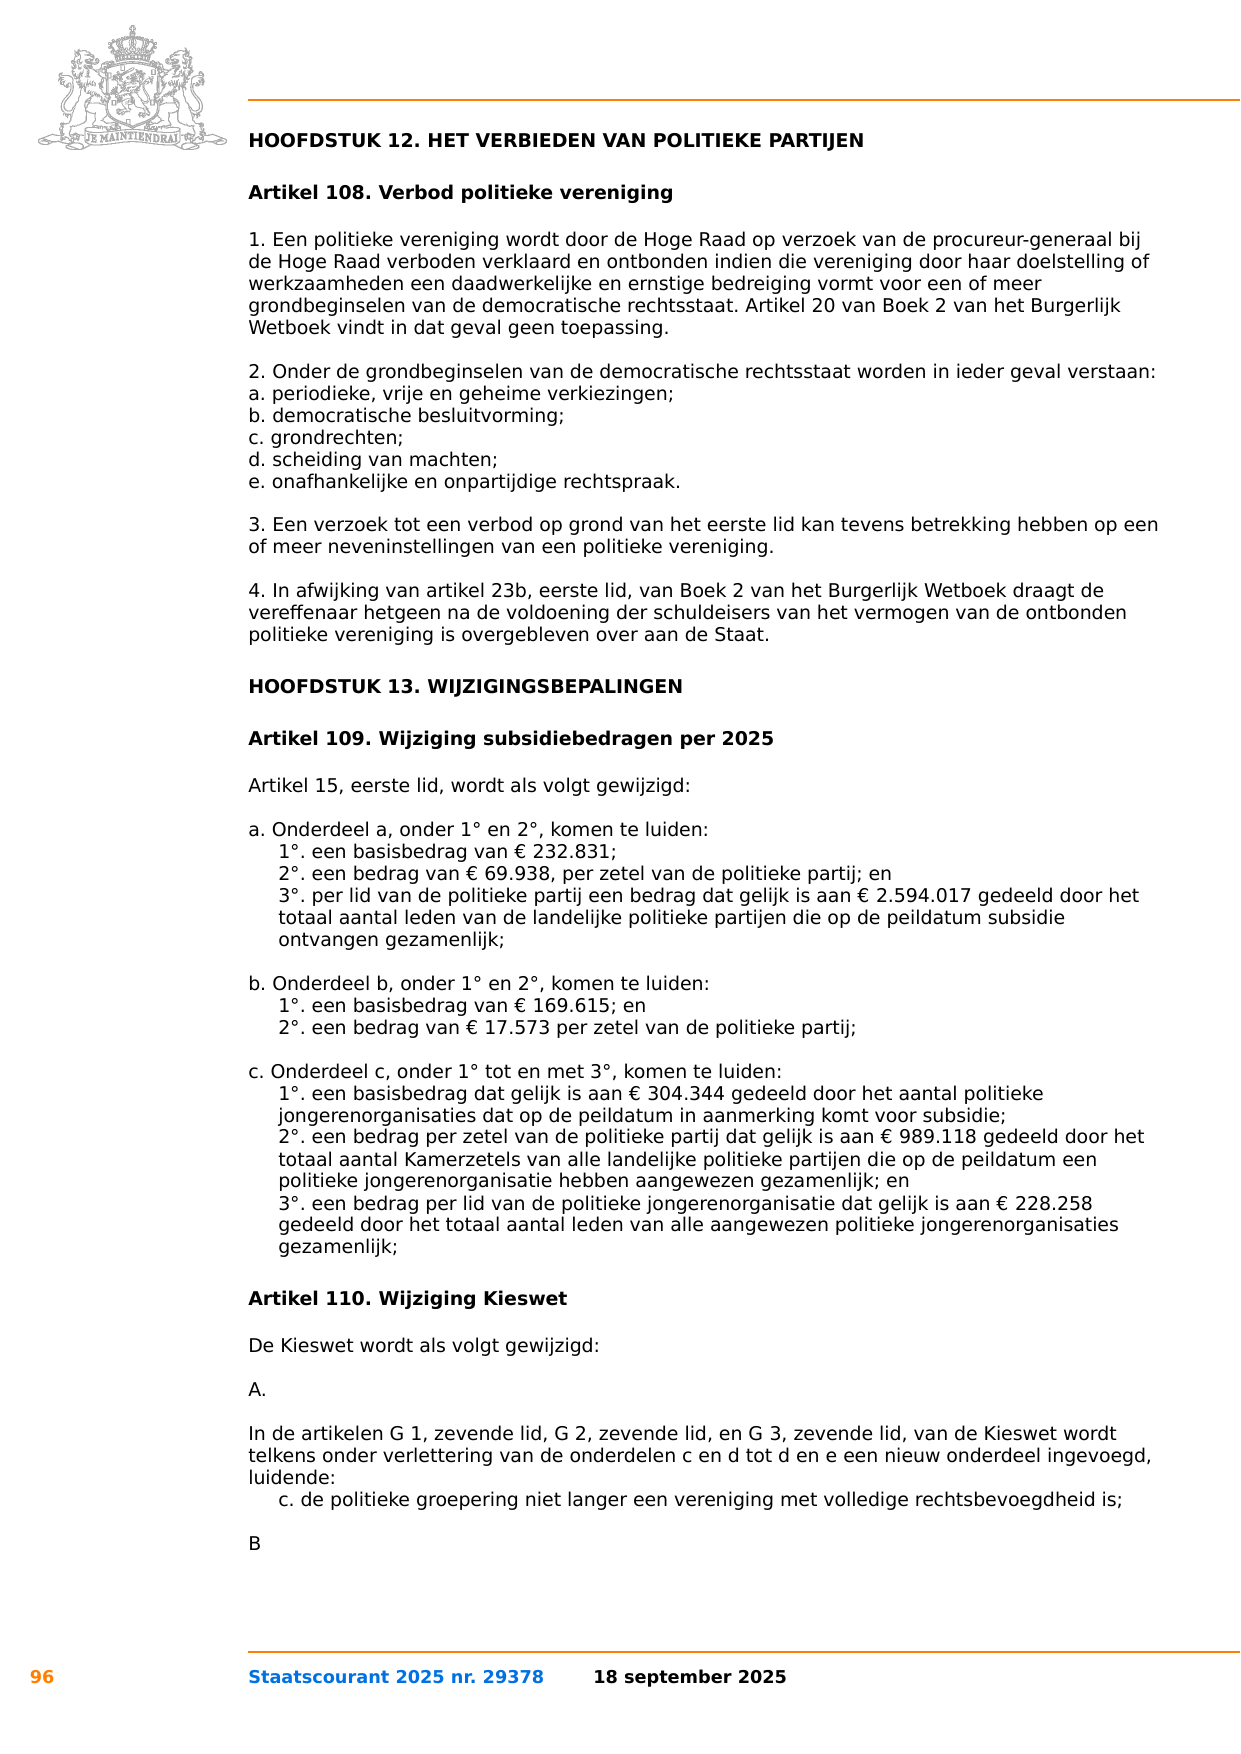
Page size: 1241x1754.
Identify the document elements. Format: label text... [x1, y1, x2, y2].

text B [248, 1533, 1163, 1555]
text a. Onderdeel a, onder 1° en 2°, komen te luiden: [248, 819, 1163, 841]
subtitle Artikel 108. Verbod politieke vereniging [248, 182, 1163, 204]
text 3. Een verzoek tot een verbod op grond van het eerste lid kan tevens betrekking hebben op een of meer neveninstellingen van een politieke vereniging. [248, 514, 1163, 558]
text 1°. een basisbedrag van € 232.831; [278, 841, 1163, 863]
text 1°. een basisbedrag dat gelijk is aan € 304.344 gedeeld door het aantal politieke jongerenorganisaties dat op de peildatum in aanmerking komt voor subsidie; [278, 1082, 1163, 1126]
text 1°. een basisbedrag van € 169.615; en [278, 995, 1163, 1017]
picture [38, 25, 227, 150]
text d. scheiding van machten; [248, 448, 1163, 471]
subtitle HOOFDSTUK 13. WIJZIGINGSBEPALINGEN [248, 676, 1163, 698]
text b. democratische besluitvorming; [248, 404, 1163, 427]
text 3°. een bedrag per lid van de politieke jongerenorganisatie dat gelijk is aan € 228.258 gedeeld door het totaal aantal leden van alle aangewezen politieke jongerenorganisaties gezamenlijk; [278, 1192, 1163, 1258]
text 2°. een bedrag van € 69.938, per zetel van de politieke partij; en [278, 863, 1163, 885]
subtitle Artikel 110. Wijziging Kieswet [248, 1288, 1163, 1310]
text 3°. per lid van de politieke partij een bedrag dat gelijk is aan € 2.594.017 gedeeld door het totaal aantal leden van de landelijke politieke partijen die op de peildatum subsidie ontvangen gezamenlijk; [278, 885, 1163, 951]
text Artikel 15, eerste lid, wordt als volgt gewijzigd: [248, 775, 1163, 797]
text In de artikelen G 1, zevende lid, G 2, zevende lid, en G 3, zevende lid, van de Kieswet wordt telkens onder verlettering van de onderdelen c en d tot d en e een nieuw onderdeel ingevoegd, luidende: [248, 1423, 1163, 1489]
text e. onafhankelijke en onpartijdige rechtspraak. [248, 471, 1163, 492]
text a. periodieke, vrije en geheime verkiezingen; [248, 383, 1163, 404]
text De Kieswet wordt als volgt gewijzigd: [248, 1335, 1163, 1357]
text 4. In afwijking van artikel 23b, eerste lid, van Boek 2 van het Burgerlijk Wetboek draagt de vereffenaar hetgeen na de voldoening der schuldeisers van het vermogen van de ontbonden politieke vereniging is overgebleven over aan de Staat. [248, 580, 1163, 646]
text A. [248, 1379, 1163, 1401]
subtitle HOOFDSTUK 12. HET VERBIEDEN VAN POLITIEKE PARTIJEN [248, 130, 1163, 152]
text b. Onderdeel b, onder 1° en 2°, komen te luiden: [248, 973, 1163, 995]
subtitle Artikel 109. Wijziging subsidiebedragen per 2025 [248, 728, 1163, 750]
text 2°. een bedrag van € 17.573 per zetel van de politieke partij; [278, 1017, 1163, 1039]
text c. grondrechten; [248, 427, 1163, 448]
text c. Onderdeel c, onder 1° tot en met 3°, komen te luiden: [248, 1061, 1163, 1082]
text c. de politieke groepering niet langer een vereniging met volledige rechtsbevoegdheid is; [278, 1489, 1163, 1511]
text 2. Onder de grondbeginselen van de democratische rechtsstaat worden in ieder geval verstaan: [248, 361, 1163, 383]
text 2°. een bedrag per zetel van de politieke partij dat gelijk is aan € 989.118 gedeeld door het totaal aantal Kamerzetels van alle landelijke politieke partijen die op de peildatum een politieke jongerenorganisatie hebben aangewezen gezamenlijk; en [278, 1126, 1163, 1192]
text 1. Een politieke vereniging wordt door de Hoge Raad op verzoek van de procureur-generaal bij de Hoge Raad verboden verklaard en ontbonden indien die vereniging door haar doelstelling of werkzaamheden een daadwerkelijke en ernstige bedreiging vormt voor een of meer grondbeginselen van de democratische rechtsstaat. Artikel 20 van Boek 2 van het Burgerlijk Wetboek vindt in dat geval geen toepassing. [248, 229, 1163, 339]
